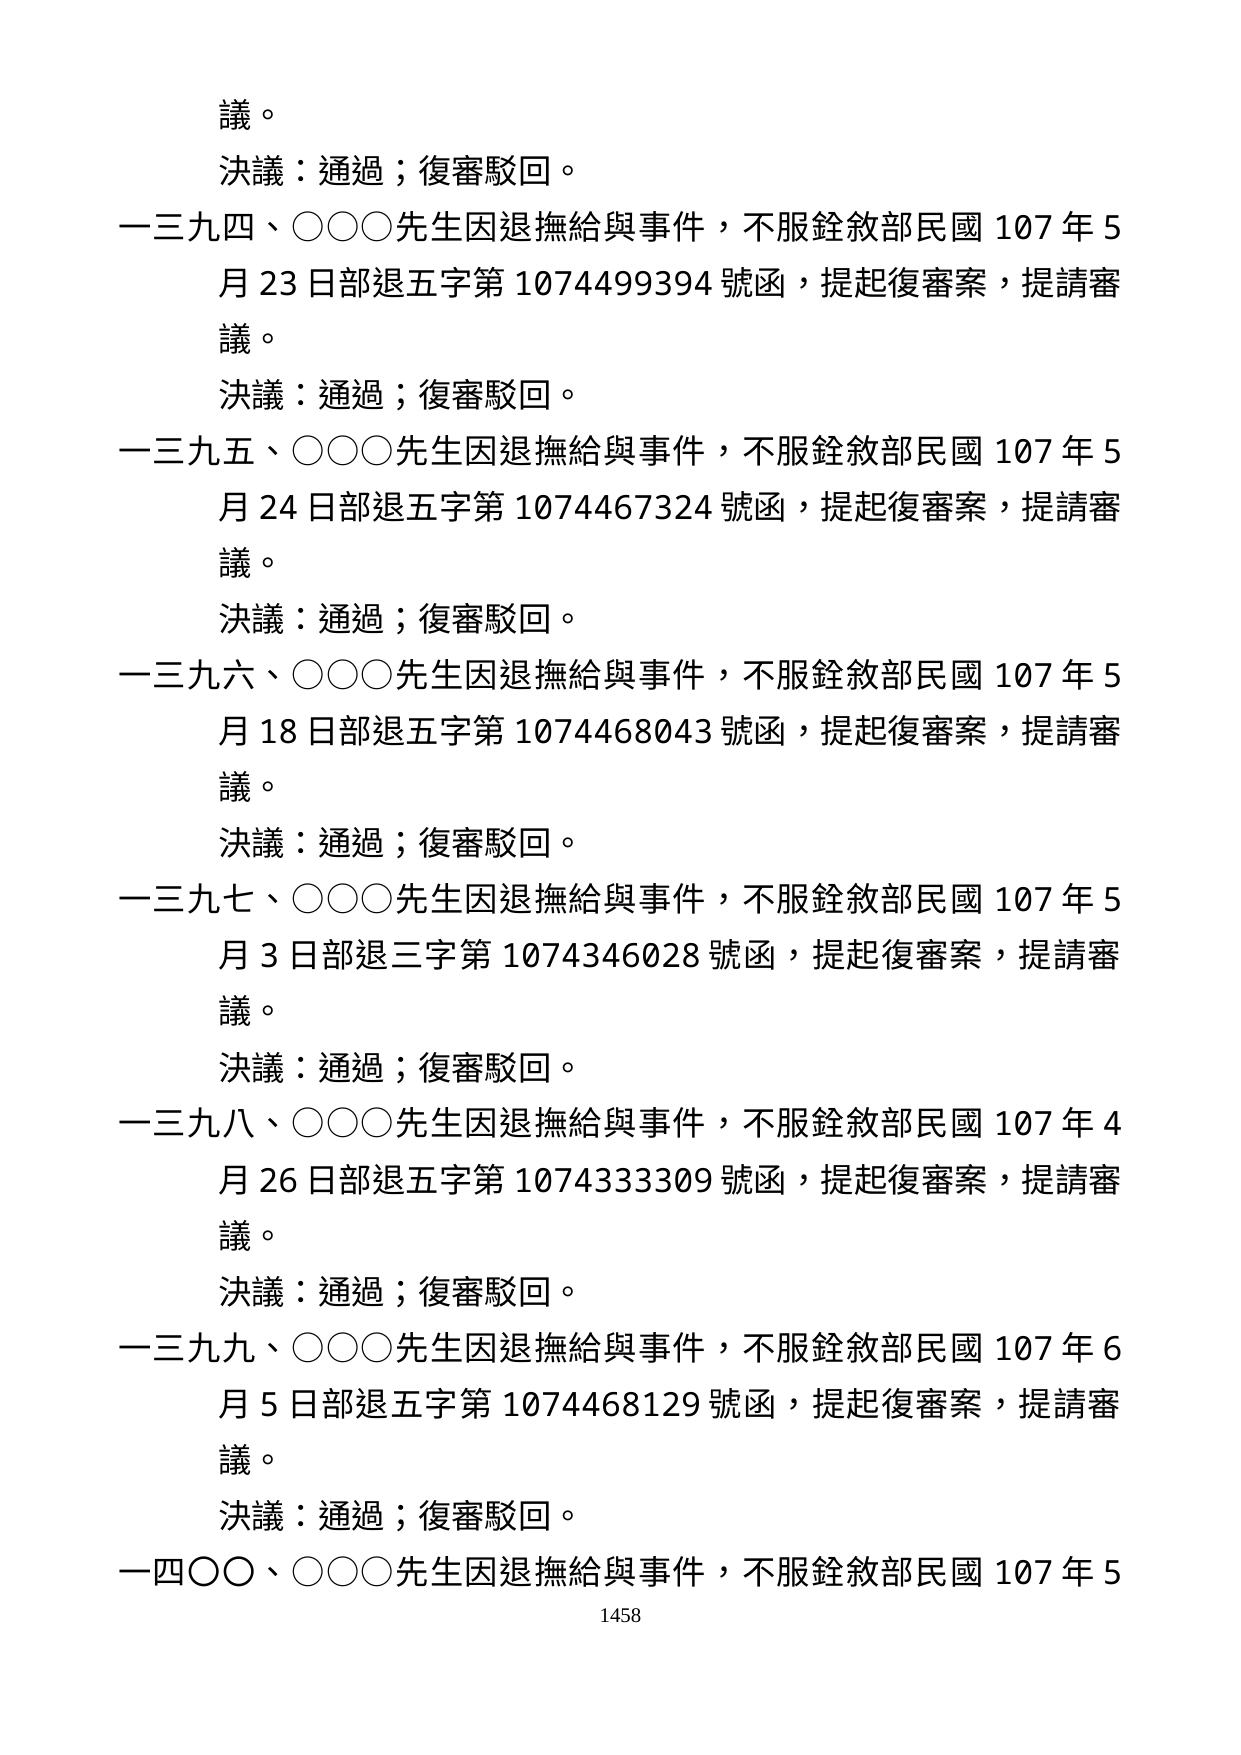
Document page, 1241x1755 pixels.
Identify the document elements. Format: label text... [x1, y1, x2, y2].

text 一三九九、○○○先生因退撫給與事件，不服銓敘部民國107年6月5日部退五字第1074468129號函，提起復審案，提請審議。 [118, 1321, 1122, 1482]
text 一三九六、○○○先生因退撫給與事件，不服銓敘部民國107年5月18日部退五字第1074468043號函，提起復審案，提請審議。 [118, 649, 1122, 809]
text 議。 [118, 89, 1122, 137]
text 一四〇〇、○○○先生因退撫給與事件，不服銓敘部民國107年5 [118, 1546, 1122, 1594]
text 決議：通過；復審駁回。 [218, 1489, 1122, 1538]
text 決議：通過；復審駁回。 [218, 1041, 1122, 1089]
text 一三九七、○○○先生因退撫給與事件，不服銓敘部民國107年5月3日部退三字第1074346028號函，提起復審案，提請審議。 [118, 873, 1122, 1033]
text 決議：通過；復審駁回。 [218, 1265, 1122, 1314]
text 決議：通過；復審駁回。 [218, 144, 1122, 193]
text 一三九四、○○○先生因退撫給與事件，不服銓敘部民國107年5月23日部退五字第1074499394號函，提起復審案，提請審議。 [118, 201, 1122, 361]
text 決議：通過；復審駁回。 [218, 817, 1122, 865]
text 決議：通過；復審駁回。 [218, 593, 1122, 641]
text 決議：通過；復審駁回。 [218, 369, 1122, 417]
text 一三九八、○○○先生因退撫給與事件，不服銓敘部民國107年4月26日部退五字第1074333309號函，提起復審案，提請審議。 [118, 1097, 1122, 1258]
text 一三九五、○○○先生因退撫給與事件，不服銓敘部民國107年5月24日部退五字第1074467324號函，提起復審案，提請審議。 [118, 425, 1122, 585]
